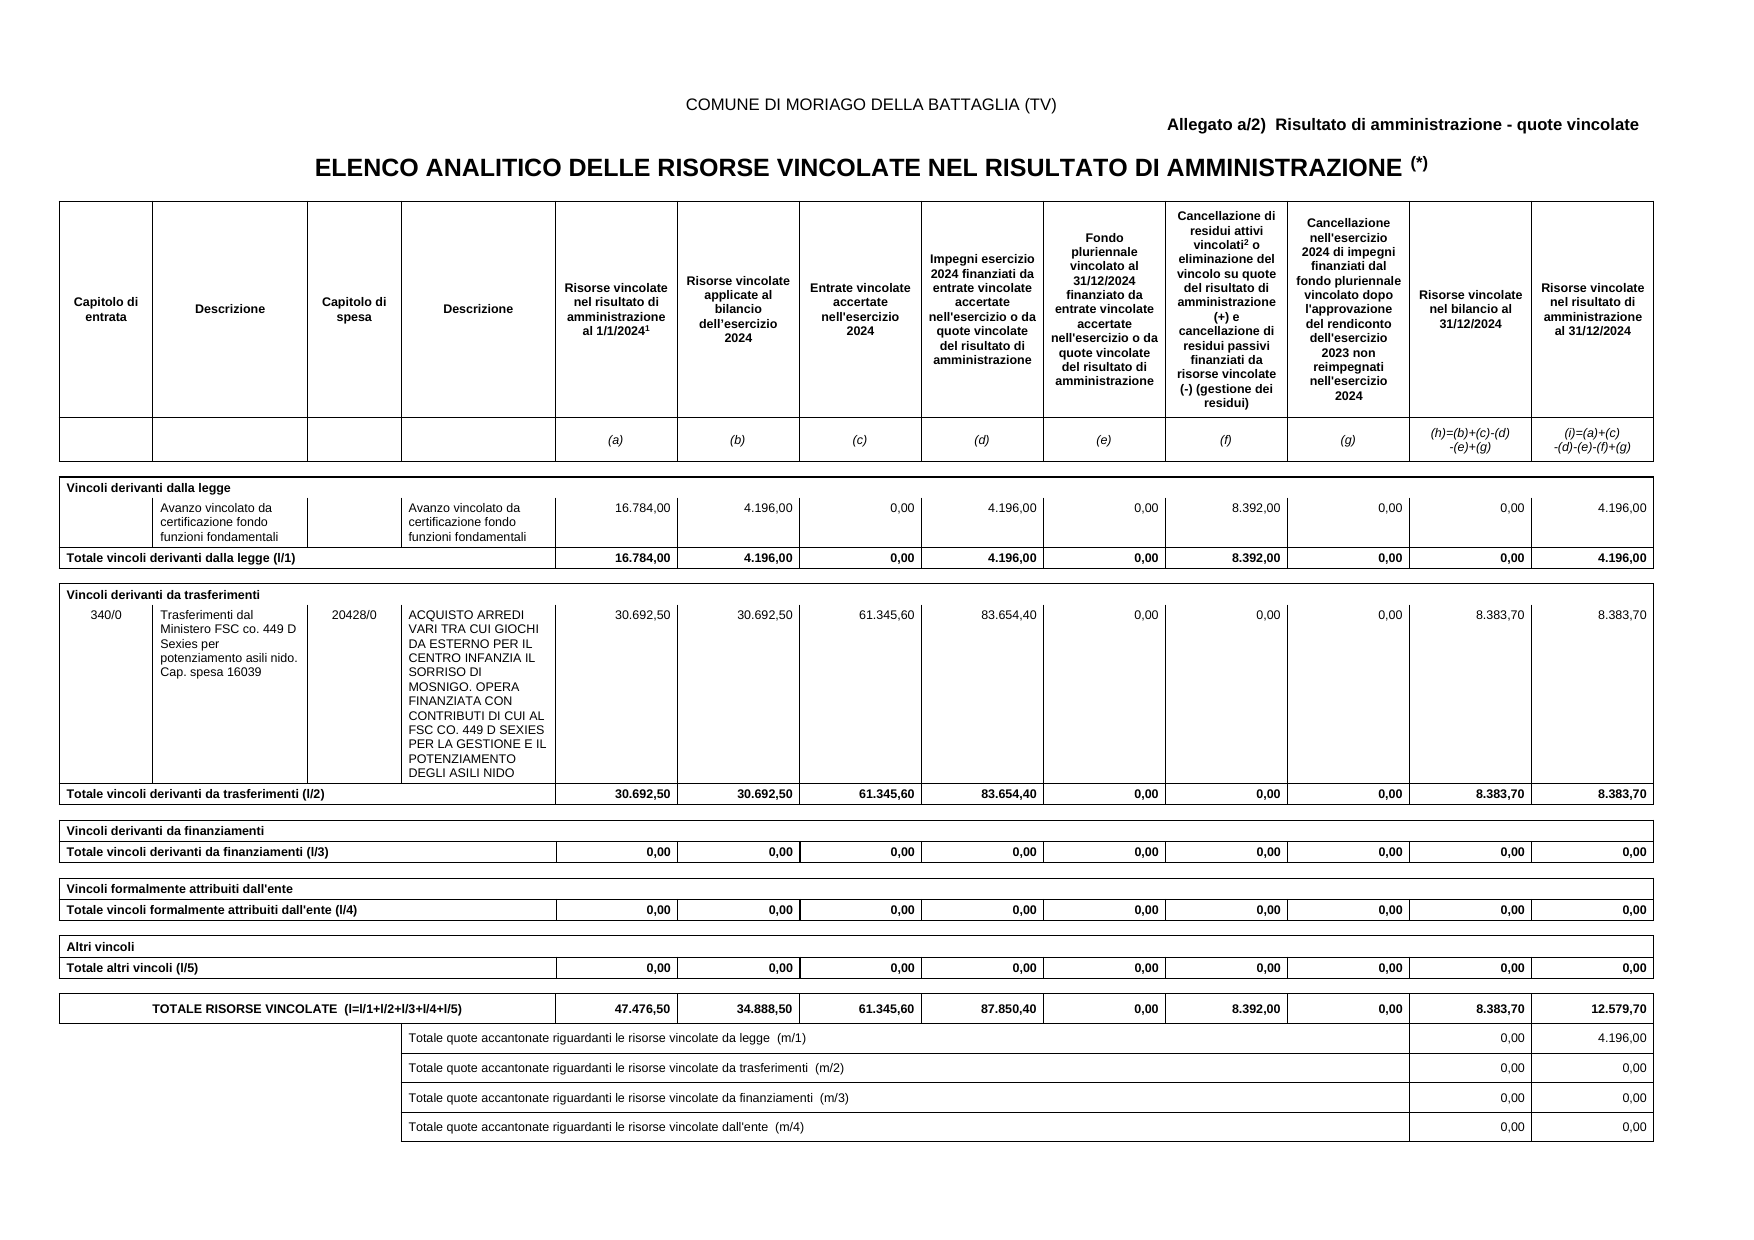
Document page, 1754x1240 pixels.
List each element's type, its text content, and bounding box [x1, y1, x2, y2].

table_cell 30.692,50 [556, 605, 677, 783]
table_cell (g) [1288, 418, 1409, 461]
table_cell [153, 1053, 307, 1082]
table_cell 4.196,00 [922, 498, 1043, 547]
table_cell 83.654,40 [922, 605, 1043, 783]
table_cell 8.383,70 [1410, 605, 1531, 783]
table_header Descrizione [153, 202, 307, 417]
table_cell 0,00 [1532, 1083, 1653, 1112]
table_header Fondo pluriennale vincolato al 31/12/2024 finanziato da entrate vincolate accertate nell'esercizio o da quote vincolate del risultato di amministrazione [1044, 202, 1165, 417]
table_cell [60, 418, 152, 461]
table_cell Totale vincoli formalmente attribuiti dall'ente (l/4) [60, 900, 556, 920]
table_header Capitolo di spesa [308, 202, 401, 417]
table_cell 0,00 [1288, 784, 1409, 804]
table_cell [308, 498, 401, 547]
table_cell 0,00 [1166, 784, 1287, 804]
table_cell Totale vincoli derivanti da finanziamenti (l/3) [60, 842, 556, 862]
table_cell 0,00 [1410, 1054, 1531, 1082]
table_header Impegni esercizio 2024 finanziati da entrate vincolate accertate nell'esercizio o da quote vincolate del risultato di amministrazione [922, 202, 1043, 417]
table_cell 340/0 [60, 605, 152, 783]
table_cell 8.392,00 [1166, 548, 1287, 568]
table_header 34.888,50 [678, 994, 799, 1023]
table_cell 0,00 [801, 900, 921, 920]
table_cell 0,00 [1410, 900, 1531, 920]
table_cell 8.383,70 [1532, 784, 1653, 804]
table_cell (a) [556, 418, 677, 461]
table_header 12.579,70 [1532, 994, 1653, 1023]
table_cell 0,00 [1410, 842, 1531, 862]
table_cell 8.383,70 [1410, 784, 1531, 804]
table_cell (f) [1166, 418, 1287, 461]
table_cell 0,00 [1044, 784, 1165, 804]
table_cell [59, 1024, 153, 1052]
table_cell 0,00 [1410, 1083, 1531, 1112]
table_cell 4.196,00 [1532, 548, 1653, 568]
table_cell 0,00 [1166, 900, 1287, 920]
table_cell 0,00 [1410, 498, 1531, 547]
table_cell 4.196,00 [1532, 498, 1653, 547]
table_cell 0,00 [678, 958, 799, 978]
table_cell 0,00 [1288, 958, 1409, 978]
table_cell [307, 1053, 401, 1082]
table_cell 0,00 [922, 958, 1043, 978]
table_header Risorse vincolate nel risultato di amministrazione al 31/12/2024 [1532, 202, 1653, 417]
table_cell 0,00 [1044, 498, 1165, 547]
table_cell Totale vincoli derivanti da trasferimenti (l/2) [60, 784, 555, 804]
table_cell Avanzo vincolato da certificazione fondo funzioni fondamentali [402, 498, 555, 547]
table_cell 0,00 [1044, 958, 1165, 978]
table_cell Avanzo vincolato da certificazione fondo funzioni fondamentali [153, 498, 307, 547]
table_cell 0,00 [1288, 605, 1409, 783]
table_cell [307, 1082, 401, 1112]
table_cell 0,00 [800, 498, 921, 547]
table_cell [60, 498, 152, 547]
table_cell [59, 1082, 153, 1112]
table_cell 30.692,50 [556, 784, 677, 804]
table_cell 0,00 [1532, 958, 1653, 978]
table_cell 8.383,70 [1532, 605, 1653, 783]
table_header Cancellazione di residui attivi vincolati2 o eliminazione del vincolo su quote del risultato di amministrazione (+) e cancellazione di residui passivi finanziati da risorse vincolate (-) (gestione dei residui) [1166, 202, 1287, 417]
table_cell 0,00 [1044, 605, 1165, 783]
table_cell 0,00 [1166, 605, 1287, 783]
table_cell 20428/0 [308, 605, 401, 783]
text Allegato a/2) Risultato di amministrazione - quote vincolate [103, 114, 1639, 133]
table_cell [153, 1112, 307, 1141]
table_header Capitolo di entrata [60, 202, 152, 417]
table_cell 0,00 [801, 958, 921, 978]
table_cell 30.692,50 [678, 605, 799, 783]
table_cell Totale altri vincoli (l/5) [60, 958, 556, 978]
table_cell 16.784,00 [556, 548, 677, 568]
table_cell (i)=(a)+(c) -(d)-(e)-(f)+(g) [1532, 418, 1653, 461]
table_cell 0,00 [1532, 1054, 1653, 1082]
table_cell [402, 418, 555, 461]
table_cell 0,00 [1410, 548, 1531, 568]
table_cell 4.196,00 [678, 498, 799, 547]
table_header Vincoli derivanti da finanziamenti [60, 821, 1653, 841]
table_cell 0,00 [1410, 958, 1531, 978]
table_cell 16.784,00 [556, 498, 677, 547]
table_header Altri vincoli [60, 936, 1653, 957]
table_header TOTALE RISORSE VINCOLATE (l=l/1+l/2+l/3+l/4+l/5) [60, 994, 555, 1023]
table_cell 61.345,60 [800, 784, 921, 804]
table_cell 0,00 [557, 900, 677, 920]
table_cell 0,00 [801, 842, 921, 862]
table_cell 0,00 [1166, 842, 1287, 862]
table_cell 0,00 [1288, 900, 1409, 920]
table_header 8.383,70 [1410, 994, 1531, 1023]
table_cell Totale quote accantonate riguardanti le risorse vincolate dall'ente (m/4) [402, 1113, 1409, 1141]
table_cell 0,00 [1410, 1113, 1531, 1141]
table_cell 83.654,40 [922, 784, 1043, 804]
table_cell [308, 418, 401, 461]
table_cell 0,00 [1532, 1113, 1653, 1141]
table_cell [153, 418, 307, 461]
table_cell 8.392,00 [1166, 498, 1287, 547]
table_cell 0,00 [1044, 900, 1165, 920]
table_cell [307, 1112, 401, 1141]
table_header Descrizione [402, 202, 555, 417]
table_cell Totale quote accantonate riguardanti le risorse vincolate da finanziamenti (m/3) [402, 1083, 1409, 1112]
table_cell [59, 1112, 153, 1141]
table_cell 61.345,60 [800, 605, 921, 783]
table_header Risorse vincolate nel risultato di amministrazione al 1/1/20241 [556, 202, 677, 417]
table_cell 4.196,00 [678, 548, 799, 568]
text COMUNE DI MORIAGO DELLA BATTAGLIA (TV) [103, 95, 1639, 114]
table_cell [153, 1082, 307, 1112]
table_cell 4.196,00 [1532, 1024, 1653, 1052]
table_cell [59, 1053, 153, 1082]
table_cell 0,00 [1410, 1024, 1531, 1052]
table_header 8.392,00 [1166, 994, 1287, 1023]
table_cell 0,00 [1288, 498, 1409, 547]
table_cell 0,00 [922, 900, 1043, 920]
table_cell 0,00 [1044, 548, 1165, 568]
table_header 61.345,60 [800, 994, 921, 1023]
table_cell 0,00 [1532, 842, 1653, 862]
table_cell 0,00 [557, 958, 677, 978]
table_header Cancellazione nell'esercizio 2024 di impegni finanziati dal fondo pluriennale vincolato dopo l'approvazione del rendiconto dell'esercizio 2023 non reimpegnati nell'esercizio 2024 [1288, 202, 1409, 417]
table_header 0,00 [1044, 994, 1165, 1023]
table_header Vincoli formalmente attribuiti dall'ente [60, 879, 1653, 899]
table_cell (d) [922, 418, 1043, 461]
table_cell 0,00 [1166, 958, 1287, 978]
table_header Entrate vincolate accertate nell'esercizio 2024 [800, 202, 921, 417]
table_header Vincoli derivanti dalla legge [60, 478, 1653, 498]
table_cell 0,00 [1532, 900, 1653, 920]
table_cell 0,00 [678, 842, 799, 862]
table_cell 0,00 [1044, 842, 1165, 862]
table_header Risorse vincolate applicate al bilancio dell’esercizio 2024 [678, 202, 799, 417]
table_cell 0,00 [678, 900, 799, 920]
table_cell 4.196,00 [922, 548, 1043, 568]
table_cell [153, 1024, 307, 1052]
table_cell (b) [678, 418, 799, 461]
text ELENCO ANALITICO DELLE RISORSE VINCOLATE NEL RISULTATO DI AMMINISTRAZIONE (*) [103, 153, 1639, 181]
table_cell (e) [1044, 418, 1165, 461]
table_header 0,00 [1288, 994, 1409, 1023]
table_cell 0,00 [557, 842, 677, 862]
table_cell [307, 1024, 401, 1052]
table_header Risorse vincolate nel bilancio al 31/12/2024 [1410, 202, 1531, 417]
table_cell (h)=(b)+(c)-(d) -(e)+(g) [1410, 418, 1531, 461]
table_cell Totale quote accantonate riguardanti le risorse vincolate da legge (m/1) [402, 1024, 1409, 1052]
table_header 47.476,50 [556, 994, 677, 1023]
table_cell (c) [800, 418, 921, 461]
table_cell 0,00 [1288, 548, 1409, 568]
table_cell Trasferimenti dal Ministero FSC co. 449 D Sexies per potenziamento asili nido. Cap. spesa 16039 [153, 605, 307, 783]
table_header Vincoli derivanti da trasferimenti [60, 584, 1653, 604]
table_cell Totale quote accantonate riguardanti le risorse vincolate da trasferimenti (m/2) [402, 1054, 1409, 1082]
table_cell 0,00 [922, 842, 1043, 862]
table_cell 30.692,50 [678, 784, 799, 804]
table_header 87.850,40 [922, 994, 1043, 1023]
table_cell Totale vincoli derivanti dalla legge (l/1) [60, 548, 555, 568]
table_cell 0,00 [1288, 842, 1409, 862]
table_cell ACQUISTO ARREDI VARI TRA CUI GIOCHI DA ESTERNO PER IL CENTRO INFANZIA IL SORRISO DI MOSNIGO. OPERA FINANZIATA CON CONTRIBUTI DI CUI AL FSC CO. 449 D SEXIES PER LA GESTIONE E IL POTENZIAMENTO DEGLI ASILI NIDO [402, 605, 555, 783]
table_cell 0,00 [800, 548, 921, 568]
